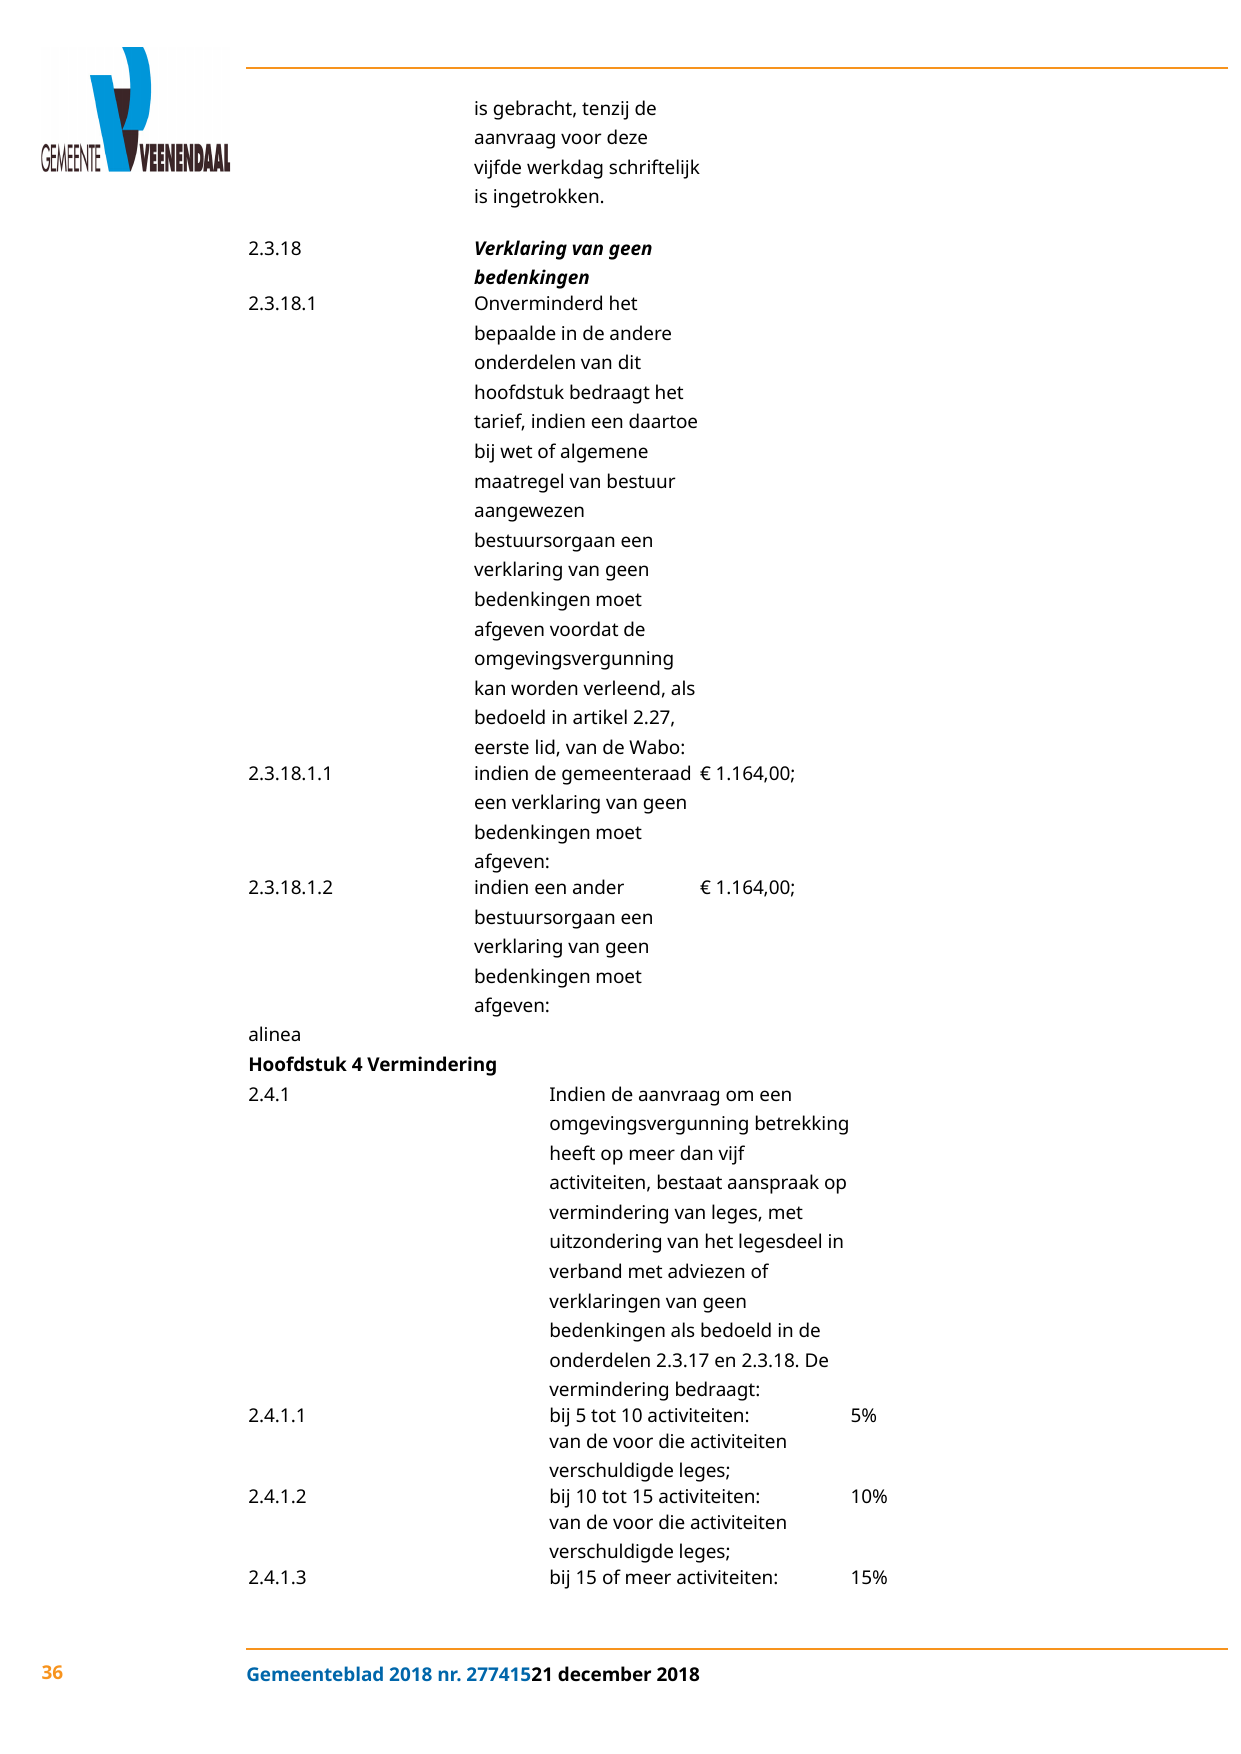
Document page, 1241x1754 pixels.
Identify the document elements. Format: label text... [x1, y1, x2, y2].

table_cell 2.3.18.1.1 [248, 760, 474, 874]
table_cell 5% [850, 1403, 1152, 1428]
table_cell 2.3.18 [248, 235, 474, 290]
table_cell [248, 209, 474, 235]
table_cell [700, 95, 926, 209]
table_cell [926, 95, 1152, 209]
table_cell [926, 290, 1152, 760]
table_cell [700, 235, 926, 290]
table_cell [700, 209, 926, 235]
text Hoofdstuk 4 Vermindering [248, 1051, 1152, 1077]
table_cell [700, 290, 926, 760]
table_cell 2.4.1.2 [248, 1484, 549, 1509]
table_cell [926, 209, 1152, 235]
table_cell van de voor die activiteiten verschuldigde leges; [549, 1428, 850, 1483]
table_cell bij 5 tot 10 activiteiten: [549, 1403, 850, 1428]
table_cell [850, 1509, 1152, 1564]
table_cell [248, 95, 474, 209]
table_header 2.4.1 [248, 1081, 549, 1402]
table_cell 2.3.18.1.2 [248, 874, 474, 1018]
table_cell van de voor die activiteiten verschuldigde leges; [549, 1509, 850, 1564]
table_cell 10% [850, 1484, 1152, 1509]
table_cell [926, 874, 1152, 1018]
table_cell [248, 1428, 549, 1483]
table_cell € 1.164,00; [700, 760, 926, 874]
table_cell 2.4.1.1 [248, 1403, 549, 1428]
picture [41, 47, 130, 172]
table_cell indien de gemeenteraad een verklaring van geen bedenkingen moet afgeven: [474, 760, 700, 874]
table_cell Onverminderd het bepaalde in de andere onderdelen van dit hoofdstuk bedraagt het tarief, indien een daartoe bij wet of algemene maatregel van bestuur aangewezen bestuursorgaan een verklaring van geen bedenkingen moet afgeven voordat de omgevingsvergunning kan worden verleend, als bedoeld in artikel 2.27, eerste lid, van de Wabo: [474, 290, 700, 760]
table_header Indien de aanvraag om een omgevingsvergunning betrekking heeft op meer dan vijf activiteiten, bestaat aanspraak op vermindering van leges, met uitzondering van het legesdeel in verband met adviezen of verklaringen van geen bedenkingen als bedoeld in de onderdelen 2.3.17 en 2.3.18. De vermindering bedraagt: [549, 1081, 850, 1402]
table_cell is gebracht, tenzij de aanvraag voor deze vijfde werkdag schriftelijk is ingetrokken. [474, 95, 700, 209]
table_cell 15% [850, 1565, 1152, 1590]
table_cell bij 15 of meer activiteiten: [549, 1565, 850, 1590]
table_header [850, 1081, 1152, 1402]
table_cell indien een ander bestuursorgaan een verklaring van geen bedenkingen moet afgeven: [474, 874, 700, 1018]
table_cell 2.3.18.1 [248, 290, 474, 760]
table_cell Verklaring van geen bedenkingen [474, 235, 700, 290]
table_cell [850, 1428, 1152, 1483]
table_cell 2.4.1.3 [248, 1565, 549, 1590]
table_cell [926, 235, 1152, 290]
table_cell [474, 209, 700, 235]
table_cell [926, 760, 1152, 874]
table_cell bij 10 tot 15 activiteiten: [549, 1484, 850, 1509]
text alinea­ [248, 1022, 1152, 1047]
table_cell [248, 1509, 549, 1564]
table_cell € 1.164,00; [700, 874, 926, 1018]
picture [123, 47, 231, 172]
